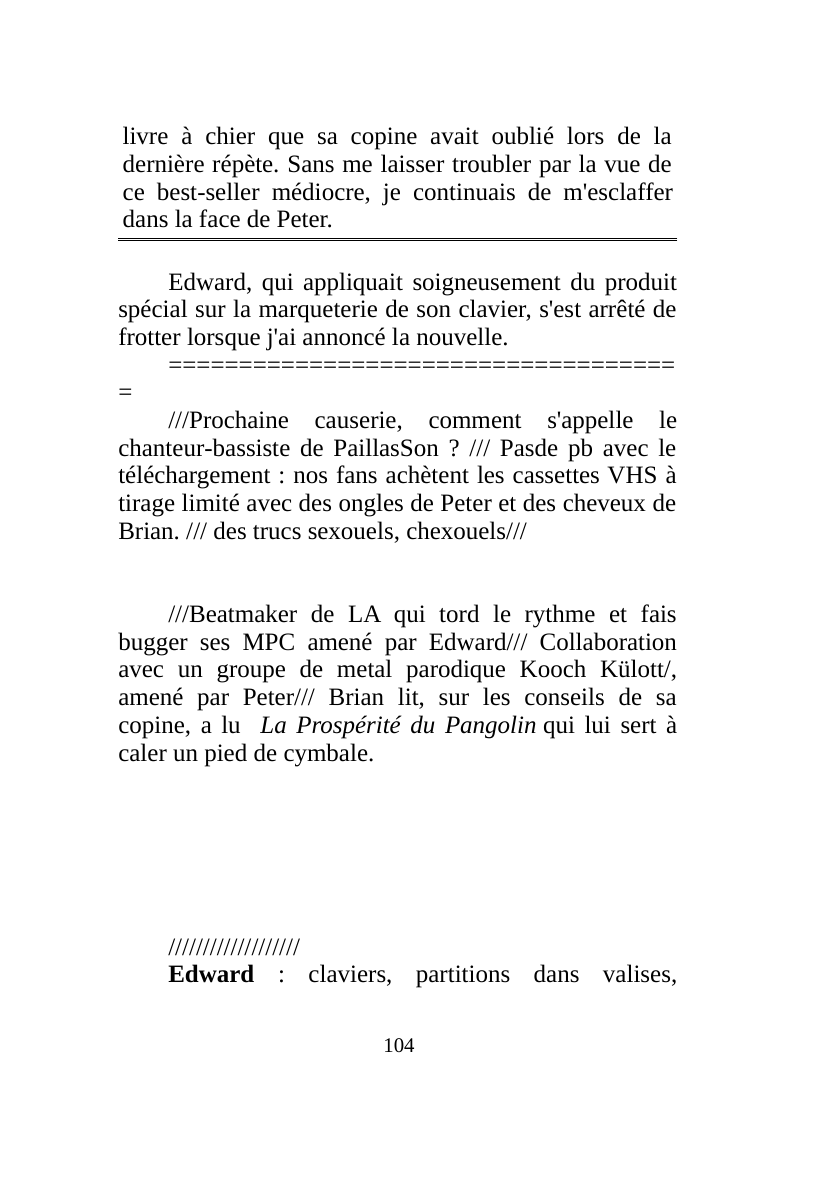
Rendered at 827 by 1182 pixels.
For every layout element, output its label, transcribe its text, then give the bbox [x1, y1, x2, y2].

text Edward : claviers, partitions dans valises, [118, 960, 677, 988]
text /////////////////// [118, 933, 677, 960]
text ///Prochaine causerie, comment s'appelle le chanteur‑bassiste de PaillasSon ? /// Pasde pb avec le téléchargement : nos fans achètent les cassettes VHS à tirage limité avec des ongles de Peter et des cheveux de Brian. /// des trucs sexouels, chexouels/// [118, 406, 677, 545]
text ///Beatmaker de LA qui tord le rythme et fais bugger ses MPC amené par Edward/// Collaboration avec un groupe de metal parodique Kooch Külott/, amené par Peter/// Brian lit, sur les conseils de sa copine, a lu La Prospérité du Pangolin qui lui sert à caler un pied de cymbale. [118, 600, 677, 766]
text Edward, qui appliquait soigneusement du produit spécial sur la marqueterie de son clavier, s'est arrêté de frotter lorsque j'ai annoncé la nouvelle. [118, 268, 677, 351]
text ===================================== [118, 351, 677, 406]
text livre à chier que sa copine avait oublié lors de la dernière répète. Sans me laisser troubler par la vue de ce best‑seller médiocre, je continuais de m'esclaffer dans la face de Peter. [118, 118, 677, 238]
